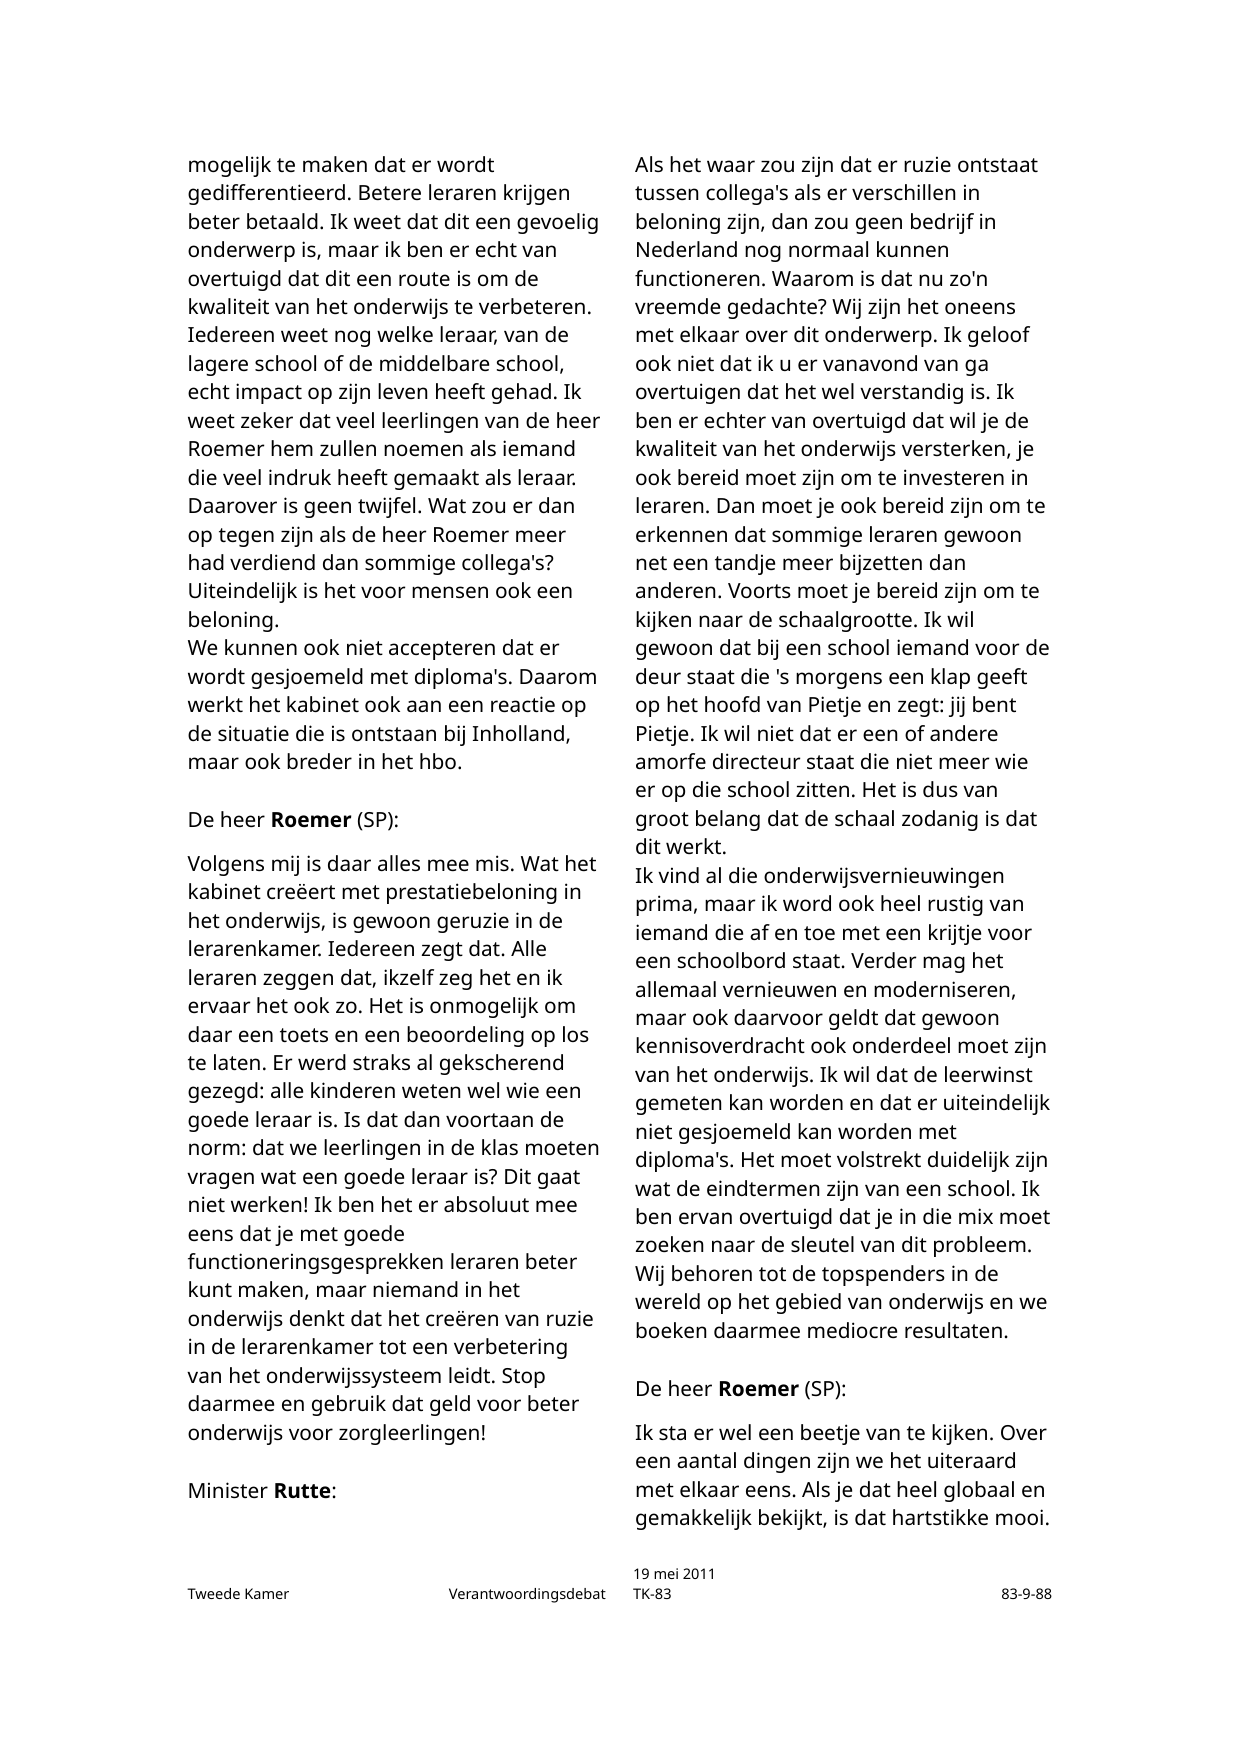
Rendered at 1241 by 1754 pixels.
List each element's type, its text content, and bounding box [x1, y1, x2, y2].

text We kunnen ook niet accepteren dat er wordt gesjoemeld met diploma's. Daarom werkt het kabinet ook aan een reactie op de situatie die is ontstaan bij Inholland, maar ook breder in het hbo. [187, 633, 605, 776]
text De heer Roemer (SP): [187, 806, 605, 834]
text Als het waar zou zijn dat er ruzie ontstaat tussen collega's als er verschillen in beloning zijn, dan zou geen bedrijf in Nederland nog normaal kunnen functioneren. Waarom is dat nu zo'n vreemde gedachte? Wij zijn het oneens met elkaar over dit onderwerp. Ik geloof ook niet dat ik u er vanavond van ga overtuigen dat het wel verstandig is. Ik ben er echter van overtuigd dat wil je de kwaliteit van het onderwijs versterken, je ook bereid moet zijn om te investeren in leraren. Dan moet je ook bereid zijn om te erkennen dat sommige leraren gewoon net een tandje meer bijzetten dan anderen. Voorts moet je bereid zijn om te kijken naar de schaalgrootte. Ik wil gewoon dat bij een school iemand voor de deur staat die 's morgens een klap geeft op het hoofd van Pietje en zegt: jij bent Pietje. Ik wil niet dat er een of andere amorfe directeur staat die niet meer wie er op die school zitten. Het is dus van groot belang dat de schaal zodanig is dat dit werkt. [635, 150, 1053, 861]
text Ik vind al die onderwijsvernieuwingen prima, maar ik word ook heel rustig van iemand die af en toe met een krijtje voor een schoolbord staat. Verder mag het allemaal vernieuwen en moderniseren, maar ook daarvoor geldt dat gewoon kennisoverdracht ook onderdeel moet zijn van het onderwijs. Ik wil dat de leerwinst gemeten kan worden en dat er uiteindelijk niet gesjoemeld kan worden met diploma's. Het moet volstrekt duidelijk zijn wat de eindtermen zijn van een school. Ik ben ervan overtuigd dat je in die mix moet zoeken naar de sleutel van dit probleem. Wij behoren tot de topspenders in de wereld op het gebied van onderwijs en we boeken daarmee mediocre resultaten. [635, 861, 1053, 1344]
text De heer Roemer (SP): [635, 1374, 1053, 1403]
text Minister Rutte: [187, 1476, 605, 1505]
text Volgens mij is daar alles mee mis. Wat het kabinet creëert met prestatiebeloning in het onderwijs, is gewoon geruzie in de lerarenkamer. Iedereen zegt dat. Alle leraren zeggen dat, ikzelf zeg het en ik ervaar het ook zo. Het is onmogelijk om daar een toets en een beoordeling op los te laten. Er werd straks al gekscherend gezegd: alle kinderen weten wel wie een goede leraar is. Is dat dan voortaan de norm: dat we leerlingen in de klas moeten vragen wat een goede leraar is? Dit gaat niet werken! Ik ben het er absoluut mee eens dat je met goede functioneringsgesprekken leraren beter kunt maken, maar niemand in het onderwijs denkt dat het creëren van ruzie in de lerarenkamer tot een verbetering van het onderwijssysteem leidt. Stop daarmee en gebruik dat geld voor beter onderwijs voor zorgleerlingen! [187, 849, 605, 1446]
text mogelijk te maken dat er wordt gedifferentieerd. Betere leraren krijgen beter betaald. Ik weet dat dit een gevoelig onderwerp is, maar ik ben er echt van overtuigd dat dit een route is om de kwaliteit van het onderwijs te verbeteren. [187, 150, 605, 321]
text Iedereen weet nog welke leraar, van de lagere school of de middelbare school, echt impact op zijn leven heeft gehad. Ik weet zeker dat veel leerlingen van de heer Roemer hem zullen noemen als iemand die veel indruk heeft gemaakt als leraar. Daarover is geen twijfel. Wat zou er dan op tegen zijn als de heer Roemer meer had verdiend dan sommige collega's? Uiteindelijk is het voor mensen ook een beloning. [187, 321, 605, 633]
text Ik sta er wel een beetje van te kijken. Over een aantal dingen zijn we het uiteraard met elkaar eens. Als je dat heel globaal en gemakkelijk bekijkt, is dat hartstikke mooi. [635, 1418, 1053, 1532]
